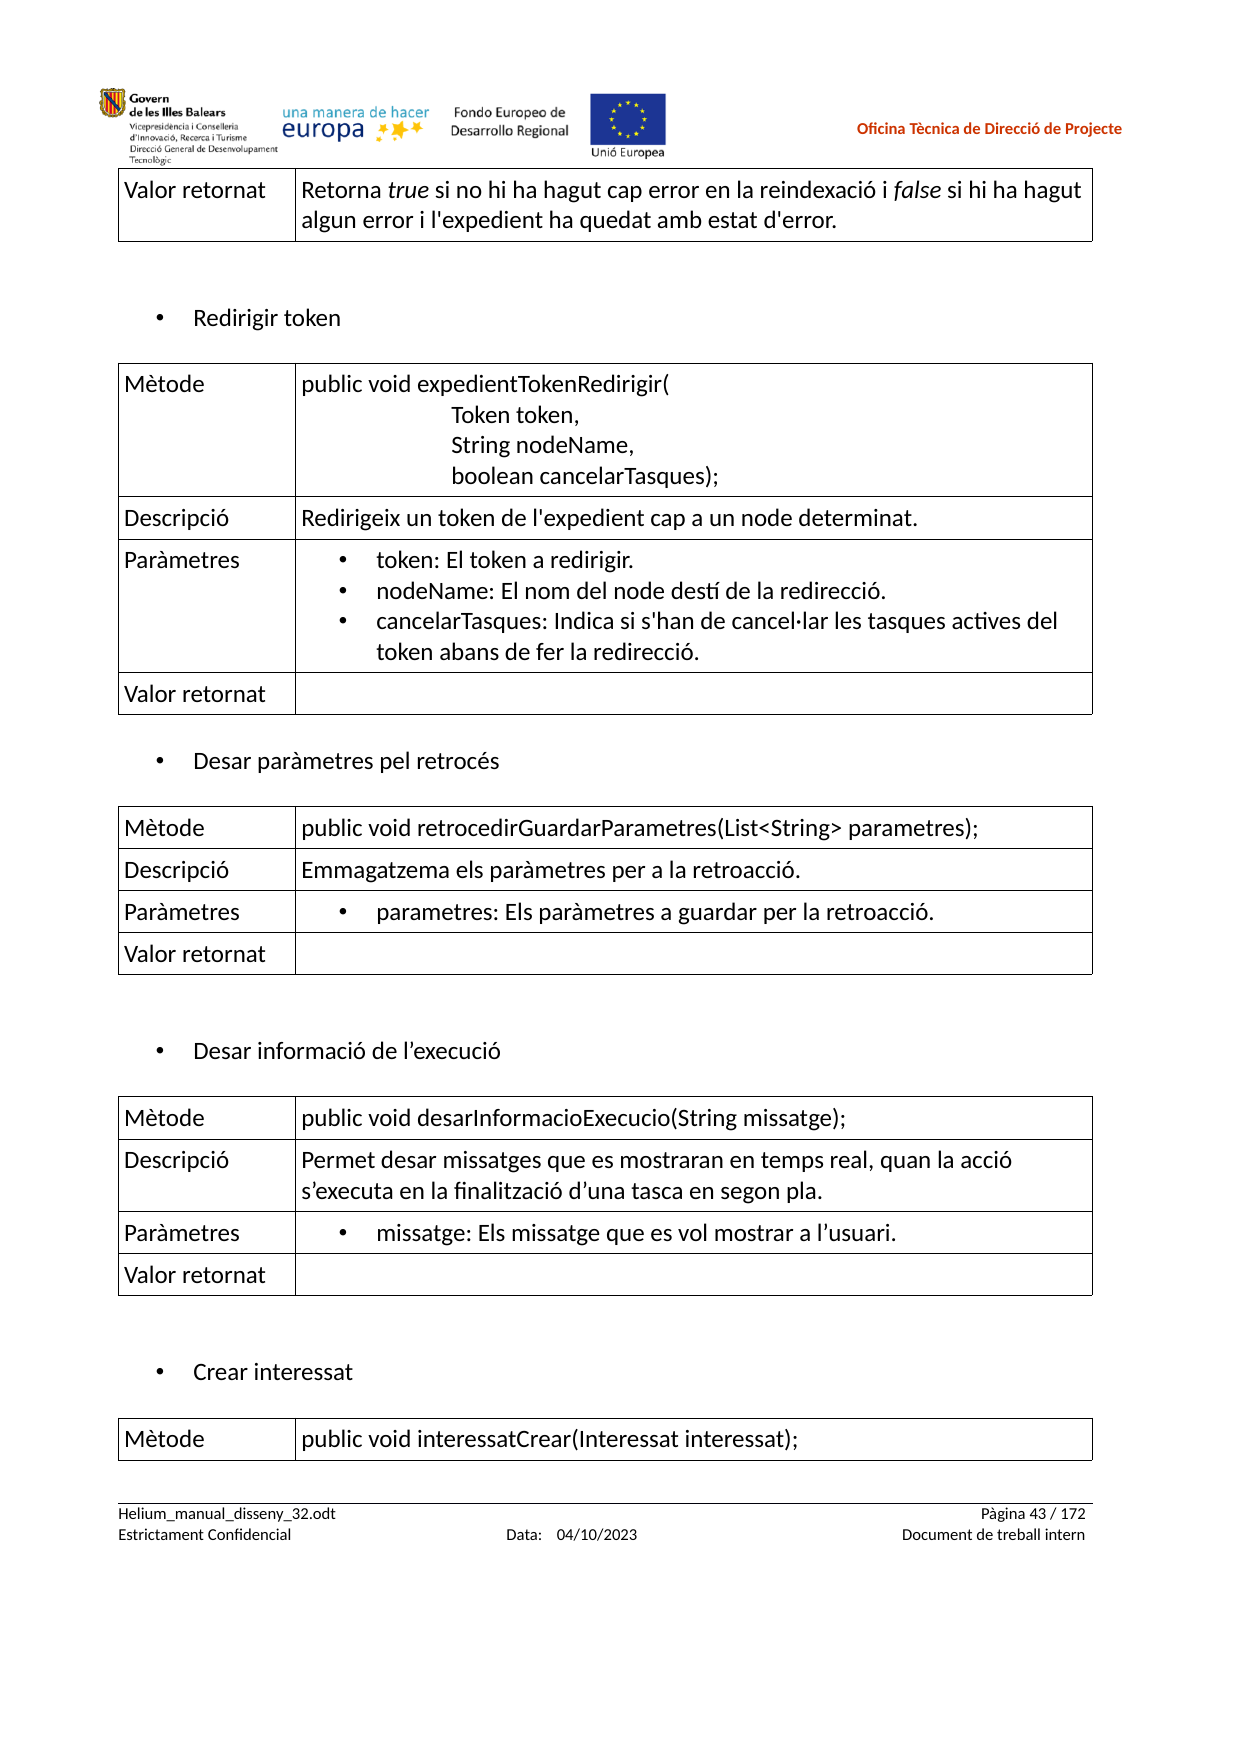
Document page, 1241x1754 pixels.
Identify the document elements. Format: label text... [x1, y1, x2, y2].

picture [99, 87, 668, 166]
table_cell Paràmetres [119, 1212, 295, 1253]
list Redirigir token [156, 302, 1122, 332]
table_cell Valor retornat [119, 933, 295, 974]
table_header Mètode [119, 807, 295, 848]
table_cell token: El token a redirigir. nodeName: El nom del node destí de la redirecció. cancelarTasques: Indica si s'han de cancel·lar les tasques actives del token abans de fer la redirecció. [296, 540, 1092, 672]
table_cell Descripció [119, 1140, 295, 1211]
table_cell [296, 673, 1092, 714]
list Desar informació de l’execució [156, 1035, 1122, 1066]
table_cell Valor retornat [119, 169, 295, 241]
list Crear interessat [156, 1356, 1122, 1387]
table_header public void interessatCrear(Interessat interessat); [296, 1419, 1092, 1459]
table_cell Valor retornat [119, 673, 295, 714]
table_cell Permet desar missatges que es mostraran en temps real, quan la acció s’executa en la finalització d’una tasca en segon pla. [296, 1140, 1092, 1211]
table_header public void desarInformacioExecucio(String missatge); [296, 1097, 1092, 1138]
table_cell Emmagatzema els paràmetres per a la retroacció. [296, 849, 1092, 890]
table_cell Valor retornat [119, 1254, 295, 1295]
table_cell Paràmetres [119, 540, 295, 672]
table_cell [296, 1254, 1092, 1295]
table_cell Descripció [119, 497, 295, 538]
table_cell missatge: Els missatge que es vol mostrar a l’usuari. [296, 1212, 1092, 1253]
table_header Mètode [119, 364, 295, 496]
table_cell parametres: Els paràmetres a guardar per la retroacció. [296, 891, 1092, 932]
table_cell Redirigeix un token de l'expedient cap a un node determinat. [296, 497, 1092, 538]
table_header public void retrocedirGuardarParametres(List<String> parametres); [296, 807, 1092, 848]
table_cell Retorna true si no hi ha hagut cap error en la reindexació i false si hi ha hagut algun error i l'expedient ha quedat amb estat d'error. [296, 169, 1092, 241]
table_cell Descripció [119, 849, 295, 890]
table_cell Paràmetres [119, 891, 295, 932]
table_header Mètode [119, 1419, 295, 1459]
table_header Mètode [119, 1097, 295, 1138]
table_cell [296, 933, 1092, 974]
table_header public void expedientTokenRedirigir( Token token, String nodeName, boolean cancelarTasques); [296, 364, 1092, 496]
list Desar paràmetres pel retrocés [156, 745, 1122, 775]
